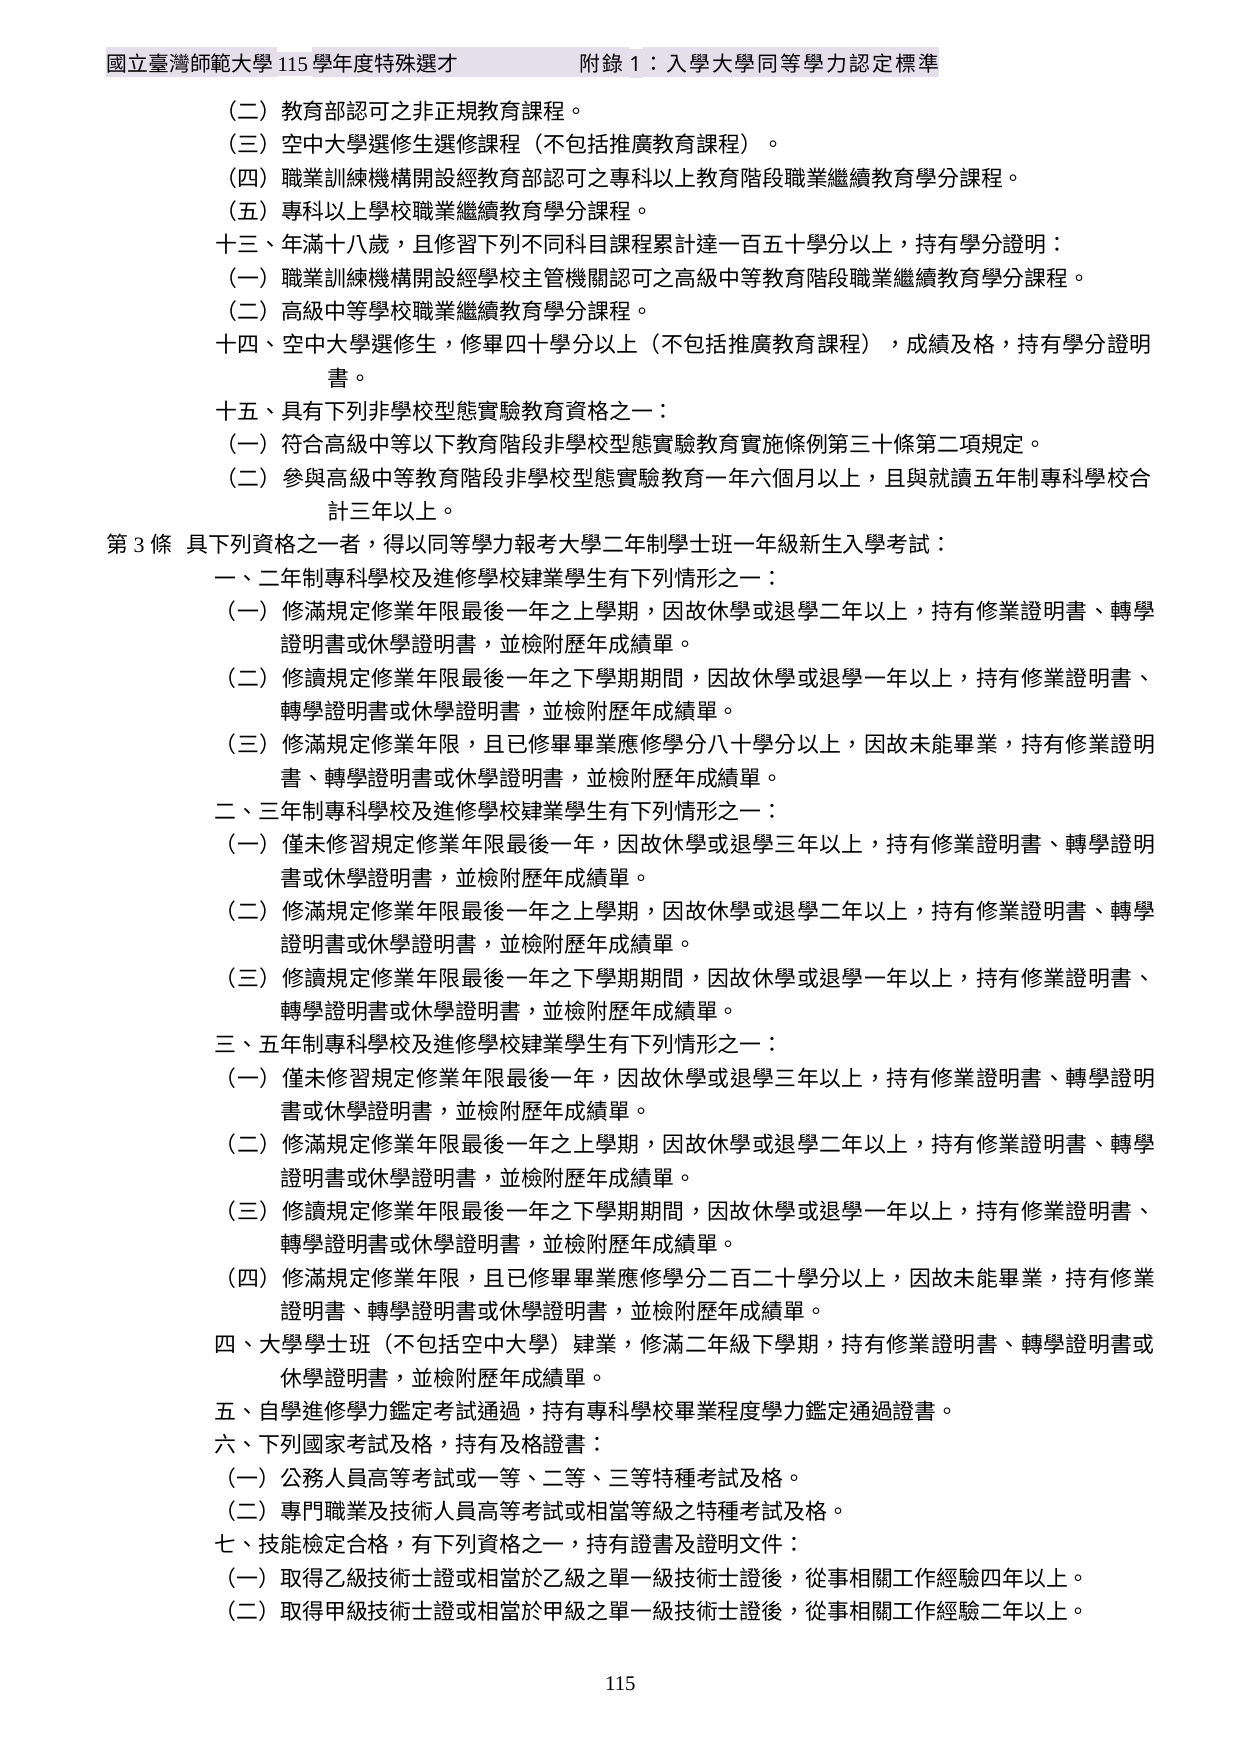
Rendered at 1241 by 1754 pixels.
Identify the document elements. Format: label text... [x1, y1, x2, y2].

text （三）修讀規定修業年限最後一年之下學期期間，因故休學或退學一年以上，持有修業證明書、轉學證明書或休學證明書，並檢附歷年成績單。 [214, 959, 1154, 1026]
text 二、三年制專科學校及進修學校肄業學生有下列情形之一： [214, 793, 1154, 826]
text （三）修讀規定修業年限最後一年之下學期期間，因故休學或退學一年以上，持有修業證明書、轉學證明書或休學證明書，並檢附歷年成績單。 [214, 1193, 1154, 1259]
text （二）教育部認可之非正規教育課程。 [215, 93, 1154, 126]
text （一）職業訓練機構開設經學校主管機關認可之高級中等教育階段職業繼續教育學分課程。 [215, 259, 1154, 293]
text （二）專門職業及技術人員高等考試或相當等級之特種考試及格。 [214, 1493, 1154, 1526]
text （一）僅未修習規定修業年限最後一年，因故休學或退學三年以上，持有修業證明書、轉學證明書或休學證明書，並檢附歷年成績單。 [214, 1059, 1154, 1126]
text （一）修滿規定修業年限最後一年之上學期，因故休學或退學二年以上，持有修業證明書、轉學證明書或休學證明書，並檢附歷年成績單。 [214, 593, 1154, 659]
text 七、技能檢定合格，有下列資格之一，持有證書及證明文件： [214, 1526, 1154, 1559]
text （四）修滿規定修業年限，且已修畢畢業應修學分二百二十學分以上，因故未能畢業，持有修業證明書、轉學證明書或休學證明書，並檢附歷年成績單。 [214, 1259, 1154, 1326]
text 三、五年制專科學校及進修學校肄業學生有下列情形之一： [214, 1026, 1154, 1059]
text 十五、具有下列非學校型態實驗教育資格之一： [215, 393, 1154, 426]
text 十三、年滿十八歲，且修習下列不同科目課程累計達一百五十學分以上，持有學分證明： [215, 226, 1154, 259]
text 五、自學進修學力鑑定考試通過，持有專科學校畢業程度學力鑑定通過證書。 [214, 1393, 1154, 1426]
text （一）取得乙級技術士證或相當於乙級之單一級技術士證後，從事相關工作經驗四年以上。 [214, 1559, 1154, 1593]
text 第 3 條 具下列資格之一者，得以同等學力報考大學二年制學士班一年級新生入學考試： [107, 526, 1154, 559]
text （五）專科以上學校職業繼續教育學分課程。 [215, 193, 1154, 226]
text （二）修滿規定修業年限最後一年之上學期，因故休學或退學二年以上，持有修業證明書、轉學證明書或休學證明書，並檢附歷年成績單。 [214, 893, 1154, 959]
text （二）參與高級中等教育階段非學校型態實驗教育一年六個月以上，且與就讀五年制專科學校合計三年以上。 [215, 459, 1154, 526]
text （一）公務人員高等考試或一等、二等、三等特種考試及格。 [214, 1459, 1154, 1493]
text （二）高級中等學校職業繼續教育學分課程。 [215, 293, 1154, 326]
text （二）修滿規定修業年限最後一年之上學期，因故休學或退學二年以上，持有修業證明書、轉學證明書或休學證明書，並檢附歷年成績單。 [214, 1126, 1154, 1193]
text （三）空中大學選修生選修課程（不包括推廣教育課程）。 [215, 126, 1154, 159]
text 六、下列國家考試及格，持有及格證書： [214, 1426, 1154, 1459]
text （四）職業訓練機構開設經教育部認可之專科以上教育階段職業繼續教育學分課程。 [215, 159, 1154, 193]
text （二）取得甲級技術士證或相當於甲級之單一級技術士證後，從事相關工作經驗二年以上。 [214, 1593, 1154, 1626]
text （二）修讀規定修業年限最後一年之下學期期間，因故休學或退學一年以上，持有修業證明書、轉學證明書或休學證明書，並檢附歷年成績單。 [214, 659, 1154, 726]
text （一）僅未修習規定修業年限最後一年，因故休學或退學三年以上，持有修業證明書、轉學證明書或休學證明書，並檢附歷年成績單。 [214, 826, 1154, 893]
text （一）符合高級中等以下教育階段非學校型態實驗教育實施條例第三十條第二項規定。 [215, 426, 1154, 459]
text 四、大學學士班（不包括空中大學）肄業，修滿二年級下學期，持有修業證明書、轉學證明書或休學證明書，並檢附歷年成績單。 [214, 1326, 1154, 1393]
text （三）修滿規定修業年限，且已修畢畢業應修學分八十學分以上，因故未能畢業，持有修業證明書、轉學證明書或休學證明書，並檢附歷年成績單。 [214, 726, 1154, 793]
text 一、二年制專科學校及進修學校肄業學生有下列情形之一： [214, 559, 1154, 593]
text 十四、空中大學選修生，修畢四十學分以上（不包括推廣教育課程），成績及格，持有學分證明書。 [215, 326, 1154, 393]
